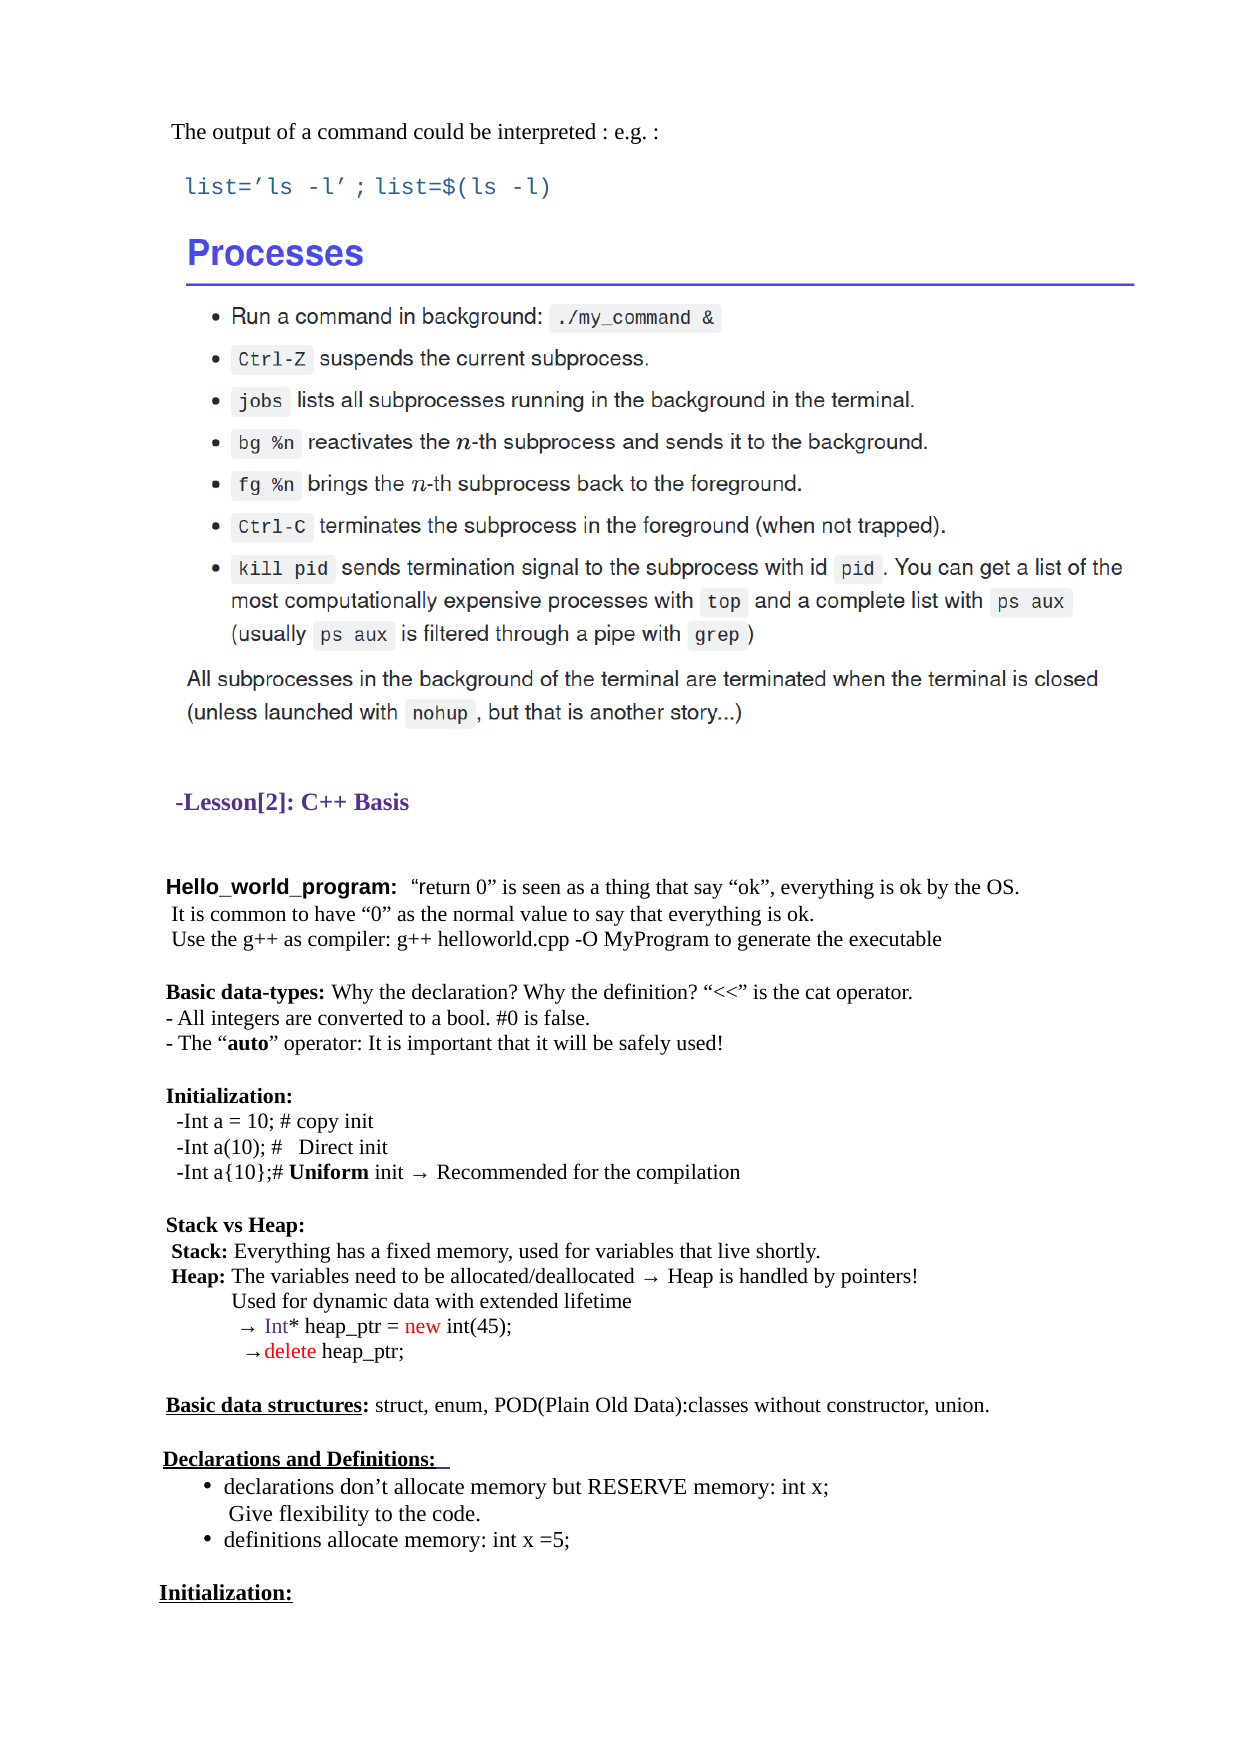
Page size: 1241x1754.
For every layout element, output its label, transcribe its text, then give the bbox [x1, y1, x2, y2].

text Stack vs Heap: [166, 1212, 1123, 1238]
text list=’ls -l’ ; list=$(ls -l) [166, 173, 1095, 201]
text Used for dynamic data with extended lifetime [166, 1288, 1123, 1313]
text -Int a(10); # Direct init [166, 1134, 1123, 1159]
text Give flexibility to the code. [166, 1500, 1123, 1526]
text Initialization: [63, 1579, 1123, 1607]
text →delete heap_ptr; [166, 1338, 1123, 1364]
picture [179, 229, 1135, 733]
text - The “auto” operator: It is important that it will be safely used! [166, 1030, 1123, 1055]
list declarations don’t allocate memory but RESERVE memory: int x; [203, 1473, 1123, 1500]
text -Lesson[2]: C++ Basis [100, 787, 1123, 817]
text The output of a command could be interpreted : e.g. : [166, 118, 1095, 144]
text Stack: Everything has a fixed memory, used for variables that live shortly. [166, 1238, 1123, 1263]
text It is common to have “0” as the normal value to say that everything is ok. [166, 901, 1123, 926]
text Hello_world_program: “return 0” is seen as a thing that say “ok”, everything is ok by the OS. [166, 873, 1123, 901]
text -Int a = 10; # copy init [166, 1108, 1123, 1134]
text - All integers are converted to a bool. #0 is false. [166, 1004, 1123, 1030]
text Use the g++ as compiler: g++ helloworld.cpp -O MyProgram to generate the executable [166, 926, 1123, 951]
text Basic data-types: Why the declaration? Why the definition? “<<” is the cat operator. [166, 979, 1123, 1004]
text Heap: The variables need to be allocated/deallocated → Heap is handled by pointers! [166, 1263, 1123, 1288]
text Declarations and Definitions: [163, 1446, 1123, 1473]
text Initialization: [166, 1083, 1123, 1108]
text → Int* heap_ptr = new int(45); [166, 1313, 1123, 1338]
text Basic data structures: struct, enum, POD(Plain Old Data):classes without constructor, union. [166, 1392, 1123, 1417]
list definitions allocate memory: int x =5; [203, 1526, 1123, 1553]
text -Int a{10};# Uniform init → Recommended for the compilation [166, 1159, 1123, 1184]
